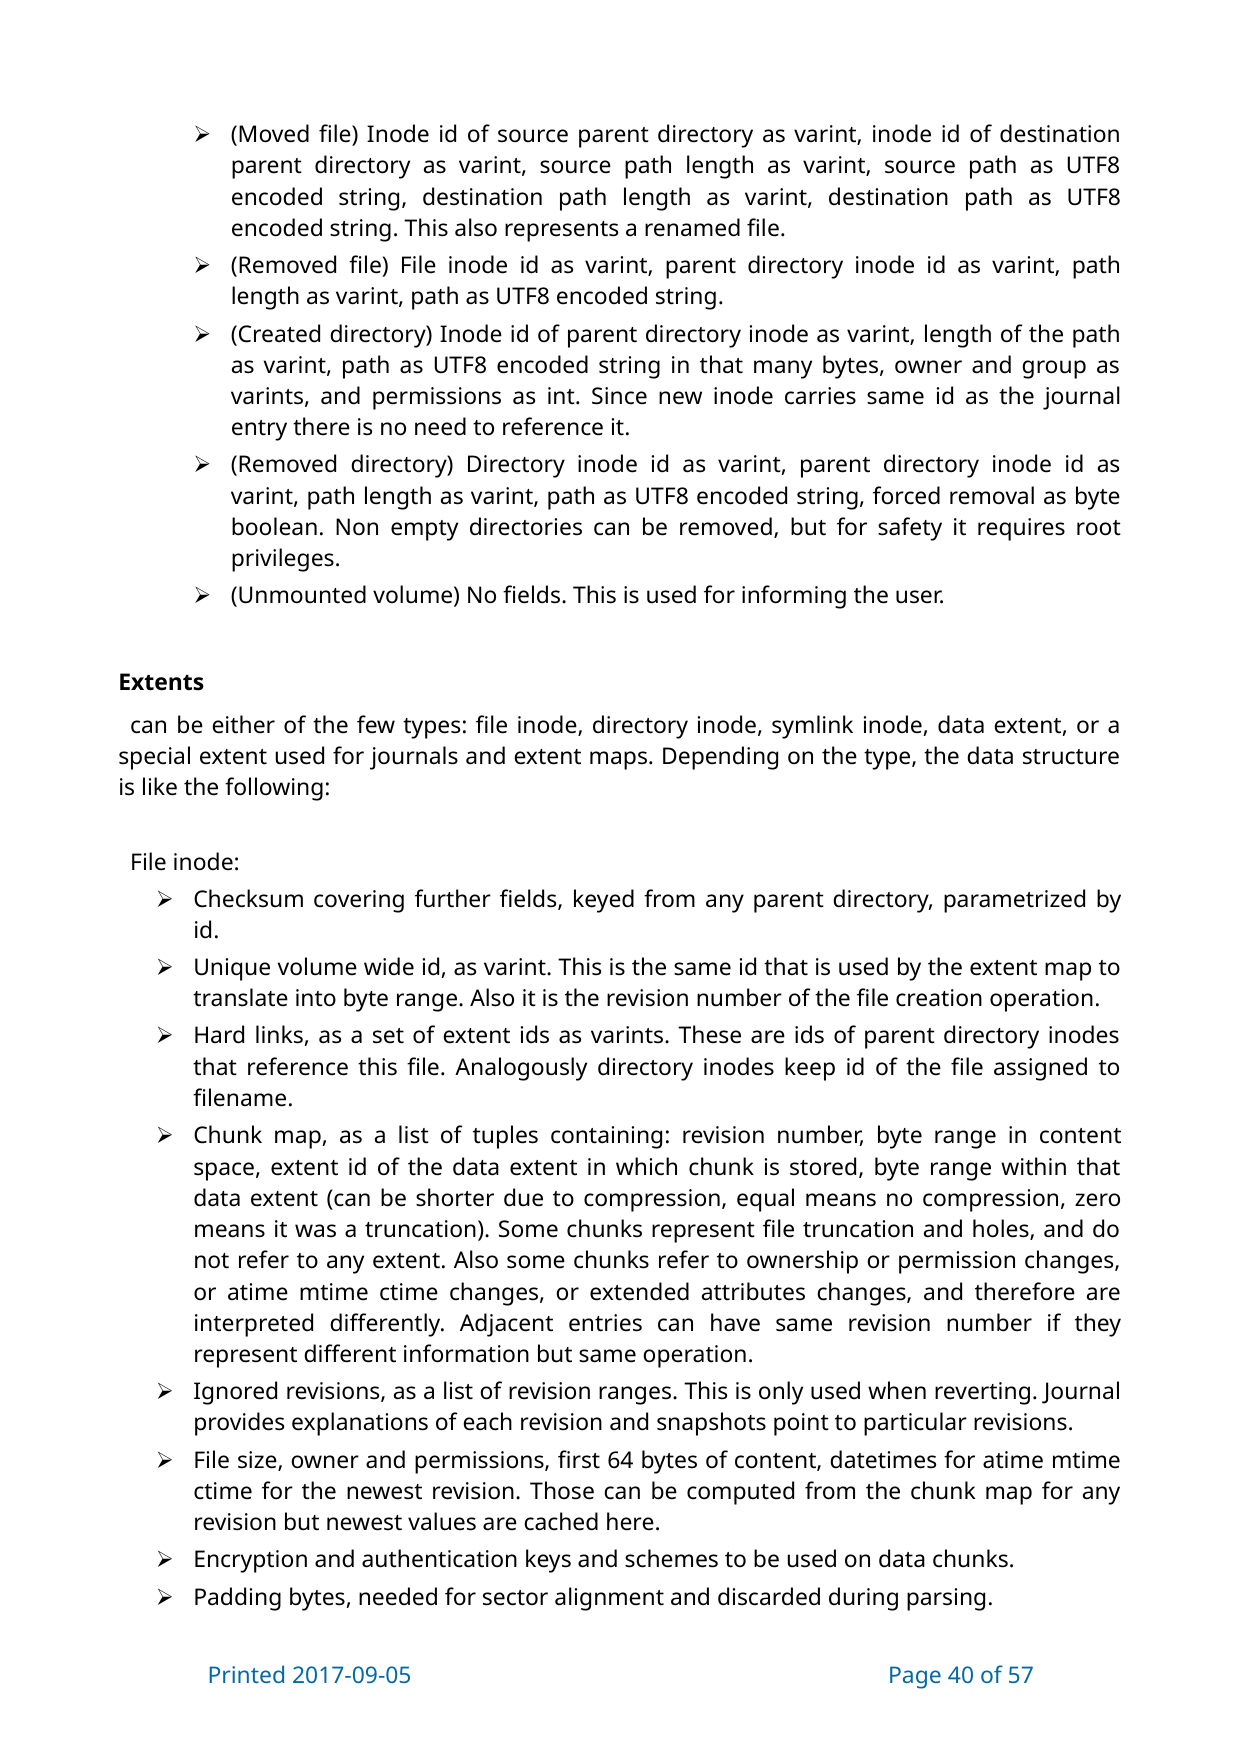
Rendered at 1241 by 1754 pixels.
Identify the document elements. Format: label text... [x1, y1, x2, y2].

list Ignored revisions, as a list of revision ranges. This is only used when reverting. Journal provides explanations of each revision and snapshots point to particular revisions. [156, 1375, 1122, 1438]
list Padding bytes, needed for sector alignment and discarded during parsing. [156, 1580, 1122, 1612]
list Checksum covering further fields, keyed from any parent directory, parametrized by id. [156, 883, 1122, 945]
list (Unmounted volume) No fields. This is used for informing the user. [193, 579, 1122, 611]
list (Moved file) Inode id of source parent directory as varint, inode id of destination parent directory as varint, source path length as varint, source path as UTF8 encoded string, destination path length as varint, destination path as UTF8 encoded string. This also represents a renamed file. [193, 118, 1122, 243]
text File inode: [118, 845, 1122, 877]
list (Created directory) Inode id of parent directory inode as varint, length of the path as varint, path as UTF8 encoded string in that many bytes, owner and group as varints, and permissions as int. Since new inode carries same id as the journal entry there is no need to reference it. [193, 317, 1122, 442]
list Hard links, as a set of extent ids as varints. These are ids of parent directory inodes that reference this file. Analogously directory inodes keep id of the file assigned to filename. [156, 1019, 1122, 1113]
subtitle Extents [118, 666, 1122, 697]
list (Removed file) File inode id as varint, parent directory inode id as varint, path length as varint, path as UTF8 encoded string. [193, 249, 1122, 312]
list Encryption and authentication keys and schemes to be used on data chunks. [156, 1543, 1122, 1574]
list File size, owner and permissions, first 64 bytes of content, datetimes for atime mtime ctime for the newest revision. Those can be computed from the chunk map for any revision but newest values are cached here. [156, 1443, 1122, 1537]
text can be either of the few types: file inode, directory inode, symlink inode, data extent, or a special extent used for journals and extent maps. Depending on the type, the data structure is like the following: [118, 708, 1122, 802]
list Chunk map, as a list of tuples containing: revision number, byte range in content space, extent id of the data extent in which chunk is stored, byte range within that data extent (can be shorter due to compression, equal means no compression, zero means it was a truncation). Some chunks represent file truncation and holes, and do not refer to any extent. Also some chunks refer to ownership or permission changes, or atime mtime ctime changes, or extended attributes changes, and therefore are interpreted differently. Adjacent entries can have same revision number if they represent different information but same operation. [156, 1119, 1122, 1369]
list (Removed directory) Directory inode id as varint, parent directory inode id as varint, path length as varint, path as UTF8 encoded string, forced removal as byte boolean. Non empty directories can be removed, but for safety it requires root privileges. [193, 448, 1122, 573]
list Unique volume wide id, as varint. This is the same id that is used by the extent map to translate into byte range. Also it is the revision number of the file creation operation. [156, 951, 1122, 1013]
